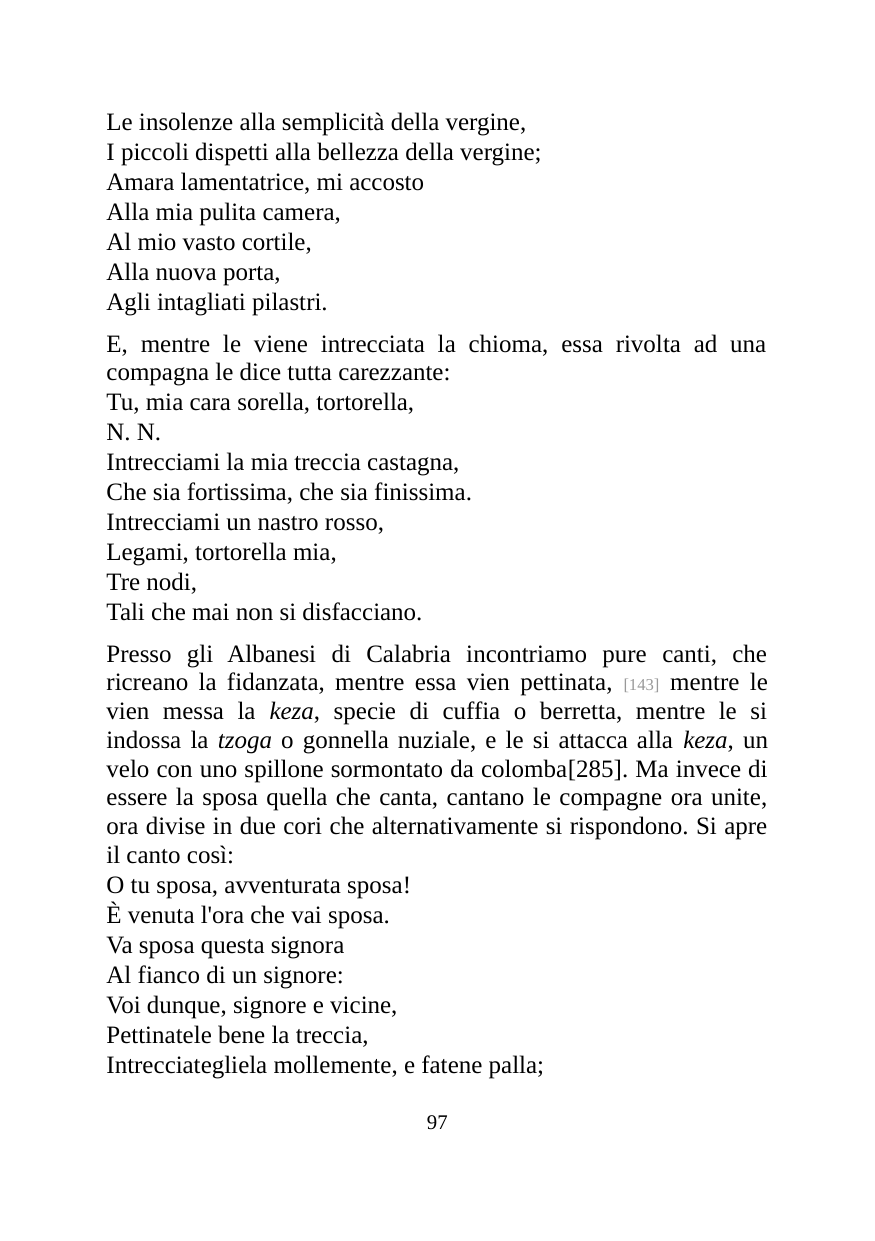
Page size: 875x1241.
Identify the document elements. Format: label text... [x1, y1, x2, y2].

text Presso gli Albanesi di Calabria incontriamo pure canti, che ricreano la fidanzata, mentre essa vien pettinata, [143] mentre le vien messa la keza, specie di cuffia o berretta, mentre le si indossa la tzoga o gonnella nuziale, e le si attacca alla keza, un velo con uno spillone sormontato da colomba[285]. Ma invece di essere la sposa quella che canta, cantano le compagne ora unite, ora divise in due cori che alternativamente si rispondono. Si apre il canto così: [106, 639, 768, 869]
text E, mentre le viene intrecciata la chioma, essa rivolta ad una compagna le dice tutta carezzante: [106, 329, 768, 386]
text Tu, mia cara sorella, tortorella, N. N. Intrecciami la mia treccia castagna, Che sia fortissima, che sia finissima. Intrecciami un nastro rosso, Legami, tortorella mia, Tre nodi, Tali che mai non si disfacciano. [106, 386, 768, 626]
text Le insolenze alla semplicità della vergine, I piccoli dispetti alla bellezza della vergine; Amara lamentatrice, mi accosto Alla mia pulita camera, Al mio vasto cortile, Alla nuova porta, Agli intagliati pilastri. [106, 106, 768, 316]
text O tu sposa, avventurata sposa! È venuta l'ora che vai sposa. Va sposa questa signora Al fianco di un signore: Voi dunque, signore e vicine, Pettinatele bene la treccia, Intrecciategliela mollemente, e fatene palla; [106, 869, 768, 1079]
